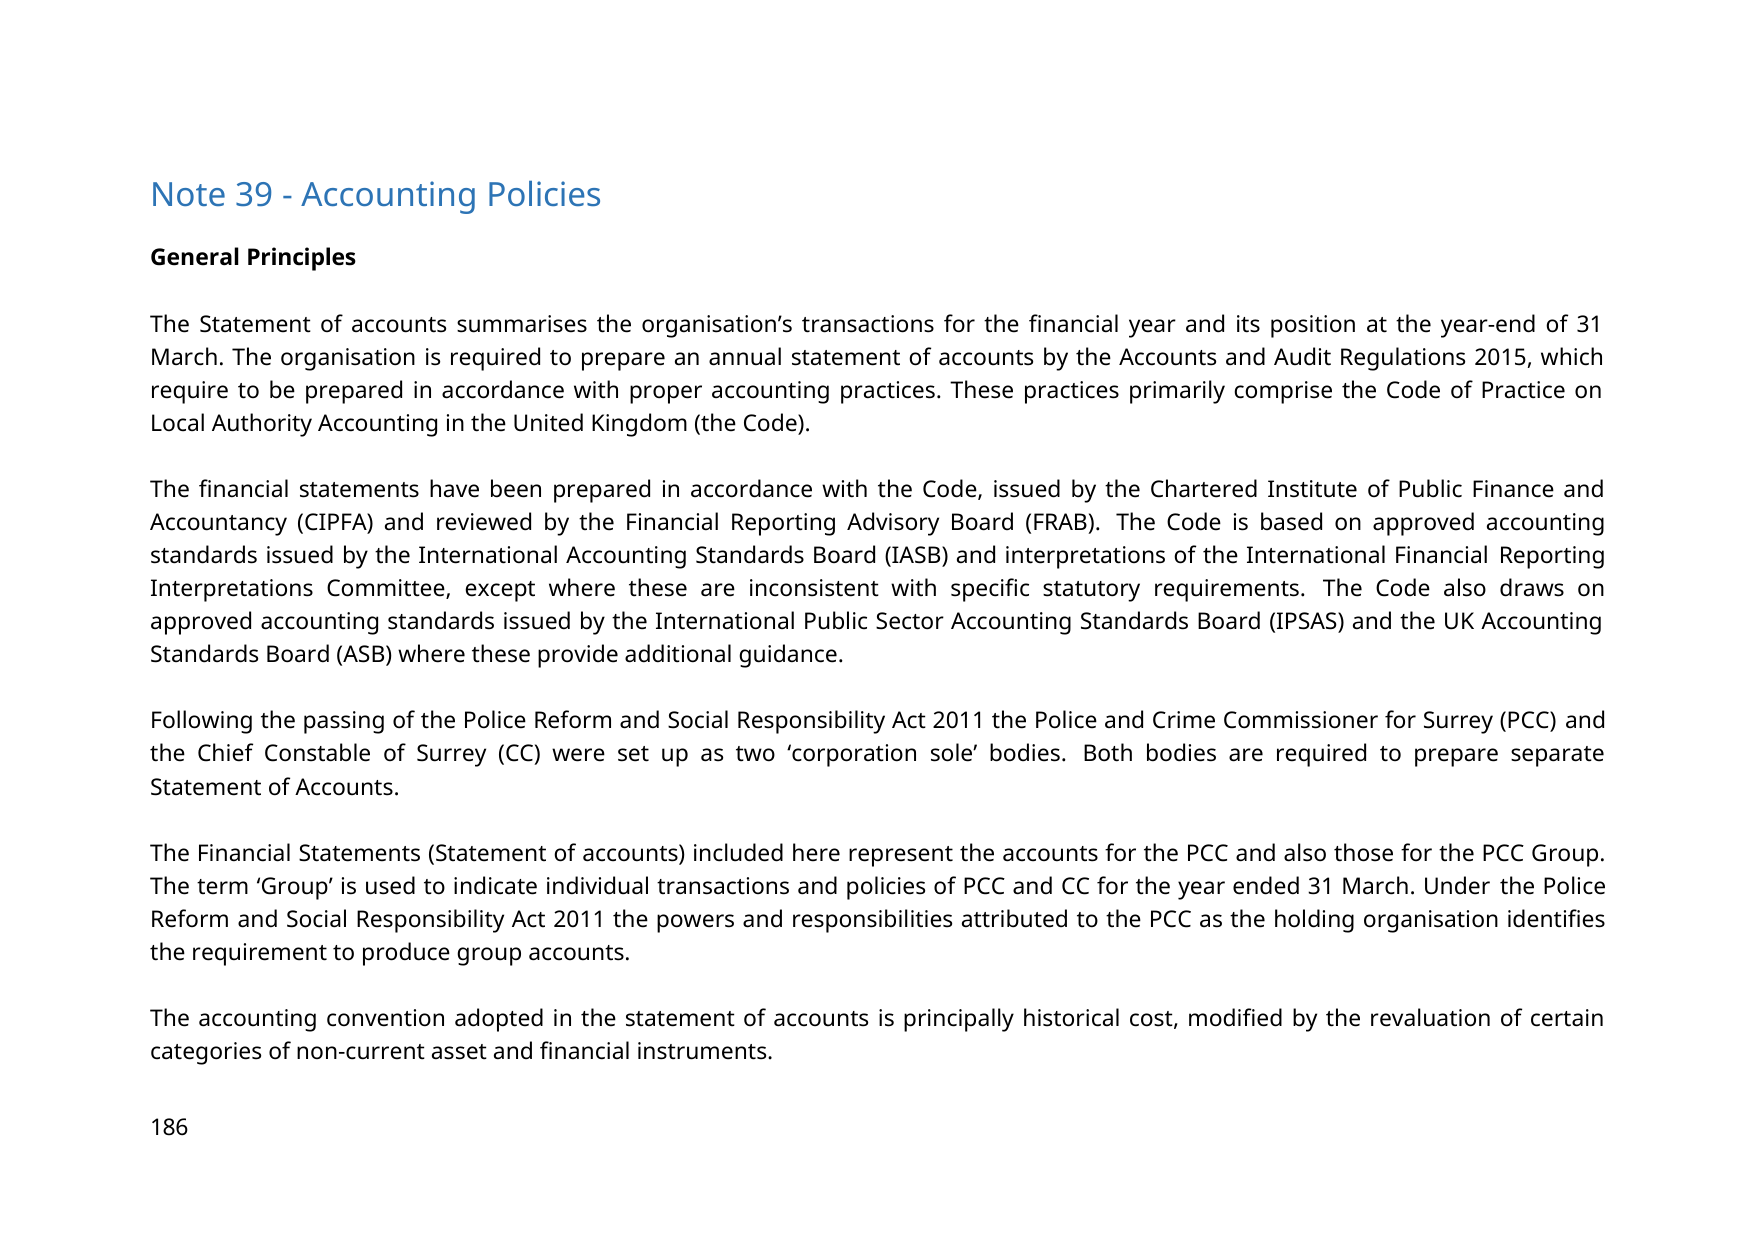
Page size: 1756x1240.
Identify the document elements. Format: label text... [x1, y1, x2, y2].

text The accounting convention adopted in the statement of accounts is principally historical cost, modified by the revaluation of certain categories of non-current asset and financial instruments. [150, 1002, 1606, 1066]
subtitle General Principles [150, 241, 1722, 272]
text The Financial Statements (Statement of accounts) included here represent the accounts for the PCC and also those for the PCC Group. The term ‘Group’ is used to indicate individual transactions and policies of PCC and CC for the year ended 31 March. Under the Police Reform and Social Responsibility Act 2011 the powers and responsibilities attributed to the PCC as the holding organisation identifies the requirement to produce group accounts. [150, 836, 1606, 967]
text The Statement of accounts summarises the organisation’s transactions for the financial year and its position at the year-end of 31 March. The organisation is required to prepare an annual statement of accounts by the Accounts and Audit Regulations 2015, which require to be prepared in accordance with proper accounting practices. These practices primarily comprise the Code of Practice on Local Authority Accounting in the United Kingdom (the Code). [150, 307, 1606, 438]
text Following the passing of the Police Reform and Social Responsibility Act 2011 the Police and Crime Commissioner for Surrey (PCC) and the Chief Constable of Surrey (CC) were set up as two ‘corporation sole’ bodies. Both bodies are required to prepare separate Statement of Accounts. [150, 704, 1606, 802]
subtitle Note 39 - Accounting Policies [150, 170, 1722, 216]
text The financial statements have been prepared in accordance with the Code, issued by the Chartered Institute of Public Finance and Accountancy (CIPFA) and reviewed by the Financial Reporting Advisory Board (FRAB). The Code is based on approved accounting standards issued by the International Accounting Standards Board (IASB) and interpretations of the International Financial Reporting Interpretations Committee, except where these are inconsistent with specific statutory requirements. The Code also draws on approved accounting standards issued by the International Public Sector Accounting Standards Board (IPSAS) and the UK Accounting Standards Board (ASB) where these provide additional guidance. [150, 473, 1606, 670]
